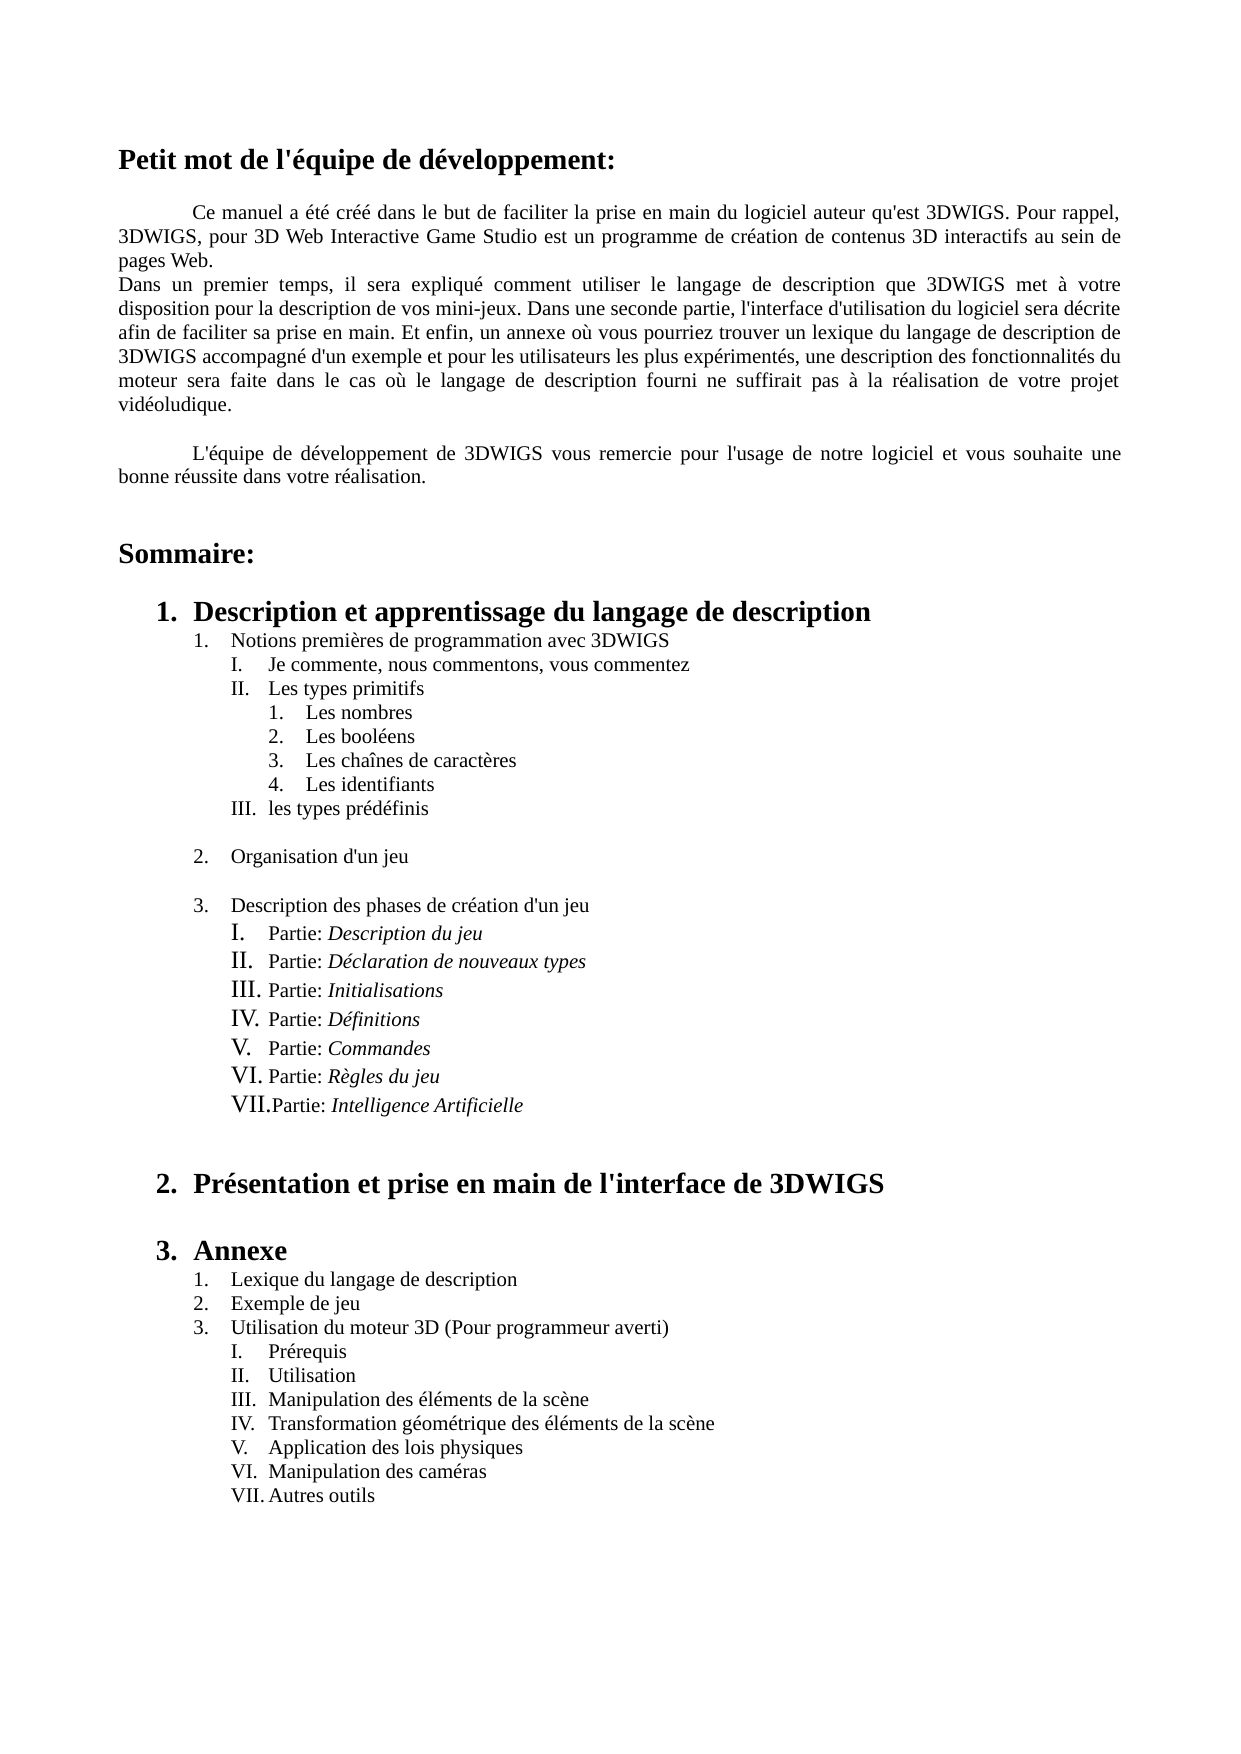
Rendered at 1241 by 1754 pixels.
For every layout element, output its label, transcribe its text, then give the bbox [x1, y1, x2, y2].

list Description des phases de création d'un jeu [193, 892, 1122, 917]
list Partie: Règles du jeu [231, 1060, 1122, 1089]
list Exemple de jeu [193, 1291, 1122, 1315]
list Partie: Commandes [231, 1032, 1122, 1060]
text Dans un premier temps, il sera expliqué comment utiliser le langage de description que 3DWIGS met à votre disposition pour la description de vos mini-jeux. Dans une seconde partie, l'interface d'utilisation du logiciel sera décrite afin de faciliter sa prise en main. Et enfin, un annexe où vous pourriez trouver un lexique du langage de description de 3DWIGS accompagné d'un exemple et pour les utilisateurs les plus expérimentés, une description des fonctionnalités du moteur sera faite dans le cas où le langage de description fourni ne suffirait pas à la réalisation de votre projet vidéoludique. [118, 272, 1122, 416]
list Notions premières de programmation avec 3DWIGS [193, 628, 1122, 652]
list Les nombres [268, 700, 1122, 724]
list Manipulation des éléments de la scène [231, 1387, 1122, 1411]
list Partie: Description du jeu [231, 917, 1122, 945]
text L'équipe de développement de 3DWIGS vous remercie pour l'usage de notre logiciel et vous souhaite une bonne réussite dans votre réalisation. [118, 440, 1122, 488]
list Les types primitifs [231, 676, 1122, 700]
text Petit mot de l'équipe de développement: [118, 142, 1122, 176]
list Manipulation des caméras [231, 1459, 1122, 1483]
list les types prédéfinis [231, 796, 1122, 820]
list Je commente, nous commentons, vous commentez [231, 652, 1122, 676]
list Partie: Initialisations [231, 974, 1122, 1003]
list Prérequis [231, 1339, 1122, 1363]
list Organisation d'un jeu [193, 844, 1122, 868]
list Présentation et prise en main de l'interface de 3DWIGS [156, 1166, 1122, 1199]
list Les chaînes de caractères [268, 748, 1122, 772]
list Autres outils [231, 1483, 1122, 1507]
text Ce manuel a été créé dans le but de faciliter la prise en main du logiciel auteur qu'est 3DWIGS. Pour rappel, 3DWIGS, pour 3D Web Interactive Game Studio est un programme de création de contenus 3D interactifs au sein de pages Web. [118, 200, 1122, 272]
list Annexe [156, 1233, 1122, 1267]
list Partie: Définitions [231, 1003, 1122, 1032]
list Utilisation du moteur 3D (Pour programmeur averti) [193, 1315, 1122, 1339]
list Les booléens [268, 724, 1122, 748]
list Partie: Intelligence Artificielle [231, 1089, 1122, 1118]
list Lexique du langage de description [193, 1267, 1122, 1291]
list Transformation géométrique des éléments de la scène [231, 1411, 1122, 1435]
list Application des lois physiques [231, 1435, 1122, 1459]
list Partie: Déclaration de nouveaux types [231, 945, 1122, 974]
list Description et apprentissage du langage de description [156, 594, 1122, 628]
list Les identifiants [268, 772, 1122, 796]
text Sommaire: [118, 537, 1122, 570]
list Utilisation [231, 1363, 1122, 1387]
